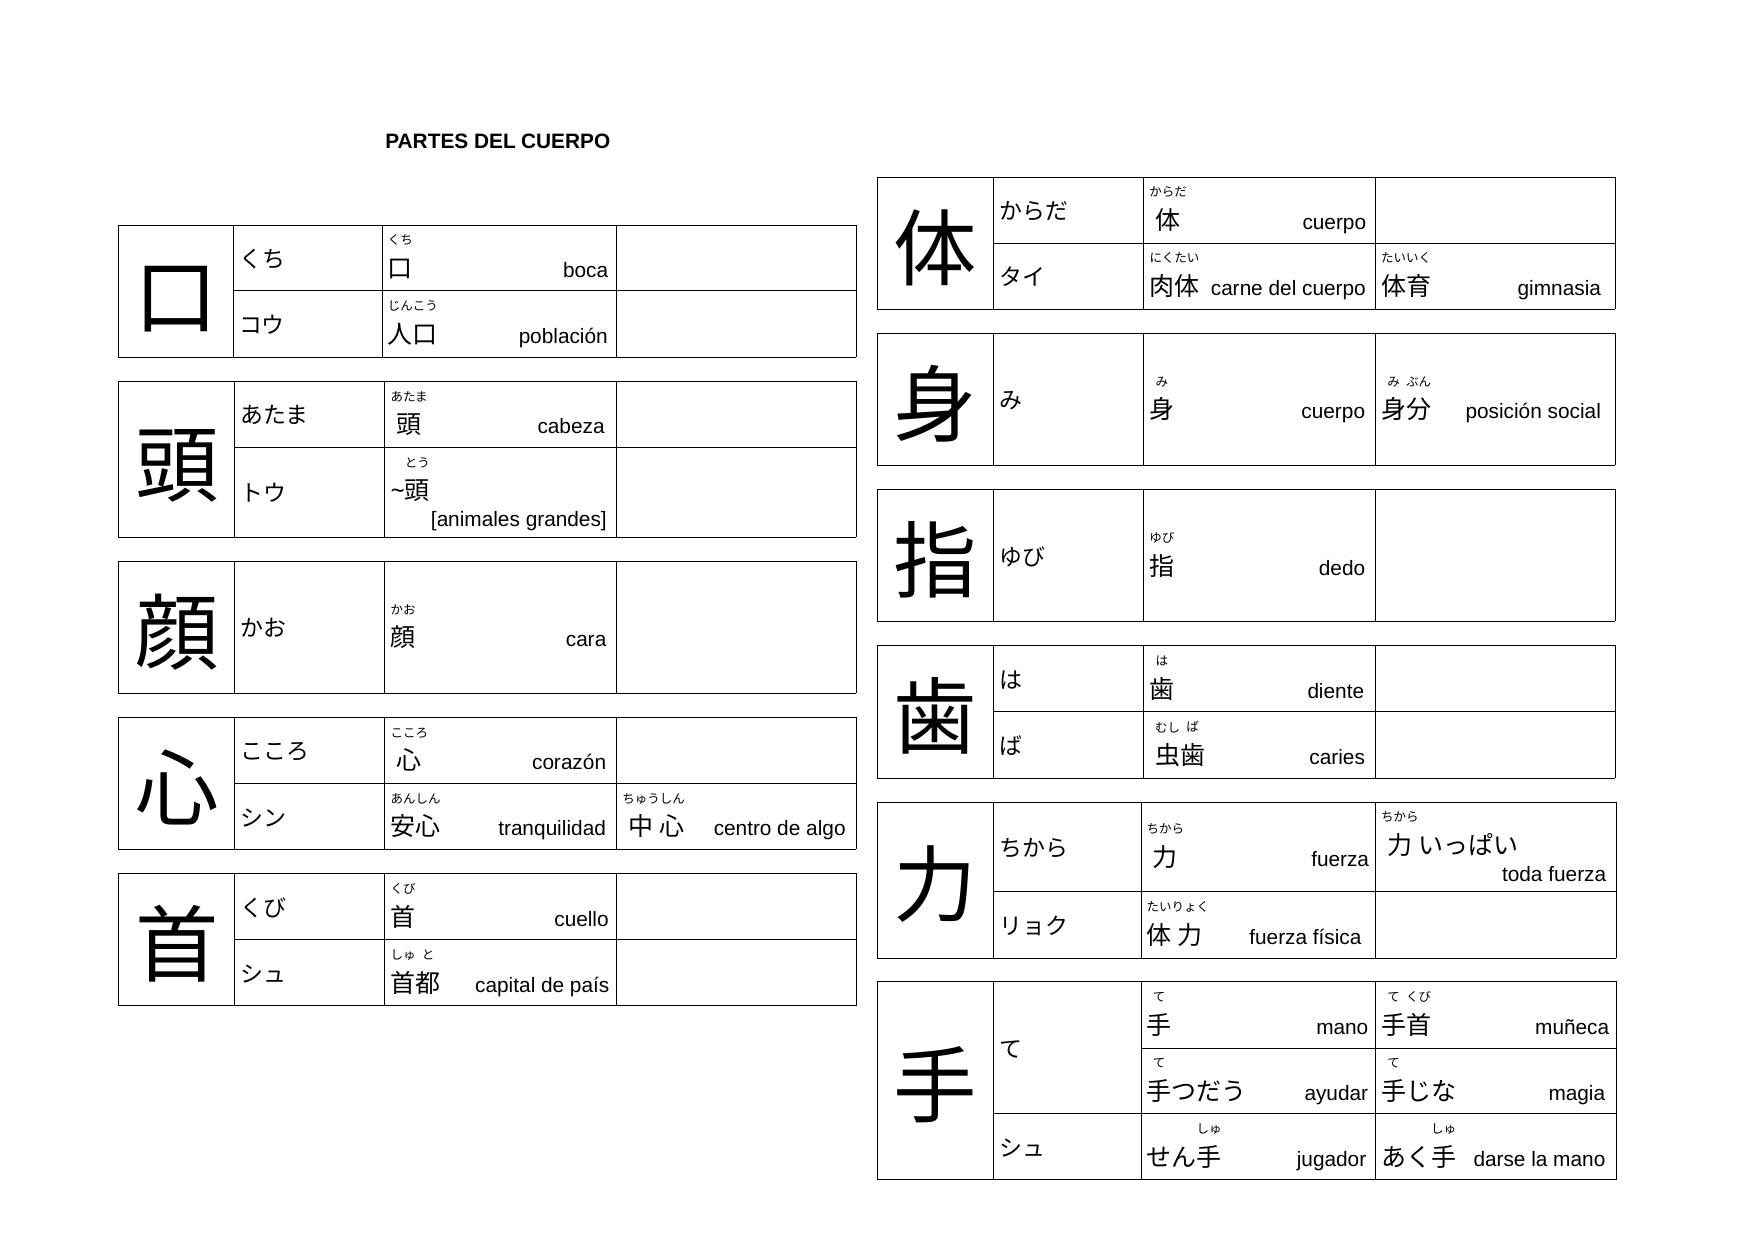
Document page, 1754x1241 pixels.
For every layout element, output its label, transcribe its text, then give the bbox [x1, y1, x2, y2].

table_header 体からだ cuerpo [1144, 178, 1375, 242]
table_cell トウ [235, 448, 384, 537]
table_cell せん手しゅ jugador [1142, 1114, 1375, 1179]
table_header 力 [878, 803, 993, 957]
table_cell タイ [994, 244, 1143, 309]
table_cell [1376, 712, 1615, 777]
table_cell シュ [235, 940, 384, 1005]
table_header 力ちから fuerza [1142, 803, 1375, 891]
table_cell 肉にく体たい carne del cuerpo [1144, 244, 1375, 309]
table_header 心 [119, 718, 234, 849]
table_cell [617, 940, 856, 1005]
table_header 口 [119, 226, 233, 357]
table_cell コウ [234, 291, 382, 357]
table_cell あく手しゅ darse la mano [1376, 1114, 1616, 1179]
table_header 口くち boca [383, 226, 616, 290]
table_header 心こころ corazón [385, 718, 616, 783]
table_cell 安あん心しん tranquilidad [385, 784, 616, 849]
table_header 身み分ぶん posición social [1376, 334, 1615, 465]
table_header 身 [878, 334, 993, 465]
table_cell 手てじな magia [1376, 1049, 1616, 1113]
table_header ちから [994, 803, 1141, 891]
table_header 歯は diente [1144, 646, 1375, 711]
table_cell 首しゅ都と capital de país [385, 940, 616, 1005]
table_header [617, 874, 856, 939]
text PARTES DEL CUERPO [118, 129, 877, 153]
table_cell 体たい育いく gimnasia [1376, 244, 1615, 309]
table_header [1376, 646, 1615, 711]
table_header 頭 [119, 382, 234, 537]
table_cell ば [994, 712, 1143, 777]
table_header [617, 226, 856, 290]
table_header 身み cuerpo [1144, 334, 1375, 465]
table_header 顔 [119, 562, 234, 693]
table_header て [994, 982, 1141, 1113]
table_header 首 [119, 874, 234, 1005]
table_header 手 [878, 982, 993, 1179]
table_header は [994, 646, 1143, 711]
table_header からだ [994, 178, 1143, 242]
table_header み [994, 334, 1143, 465]
table_header 手て首くび muñeca [1376, 982, 1616, 1047]
table_cell [617, 291, 856, 357]
table_header くち [234, 226, 382, 290]
table_header 指 [878, 490, 993, 621]
table_cell シュ [994, 1114, 1141, 1179]
table_header あたま [235, 382, 384, 447]
table_header [1376, 178, 1615, 242]
table_header こころ [235, 718, 384, 783]
table_cell [1376, 892, 1616, 957]
table_header ゆび [994, 490, 1143, 621]
table_cell ~頭とう [animales grandes] [385, 448, 616, 537]
table_header 頭あたま cabeza [385, 382, 616, 447]
table_header [617, 562, 856, 693]
table_header 首くび cuello [385, 874, 616, 939]
table_header くび [235, 874, 384, 939]
table_cell リョク [994, 892, 1141, 957]
table_cell 虫むし歯ば caries [1144, 712, 1375, 777]
table_header かお [235, 562, 384, 693]
table_cell 人じん口こう población [383, 291, 616, 357]
table_header 体 [878, 178, 993, 309]
table_header 歯 [878, 646, 993, 777]
table_header [1376, 490, 1615, 621]
table_header 力ちからいっぱい toda fuerza [1376, 803, 1616, 891]
table_cell 手てつだう ayudar [1142, 1049, 1375, 1113]
table_header [617, 718, 856, 783]
table_cell 体たい力りょく fuerza física [1142, 892, 1375, 957]
table_header 顔かお cara [385, 562, 616, 693]
table_cell シン [235, 784, 384, 849]
table_cell 中ちゅう心しん centro de algo [617, 784, 856, 849]
table_header 手て mano [1142, 982, 1375, 1047]
table_header 指ゆび dedo [1144, 490, 1375, 621]
table_header [617, 382, 856, 447]
table_cell [617, 448, 856, 537]
